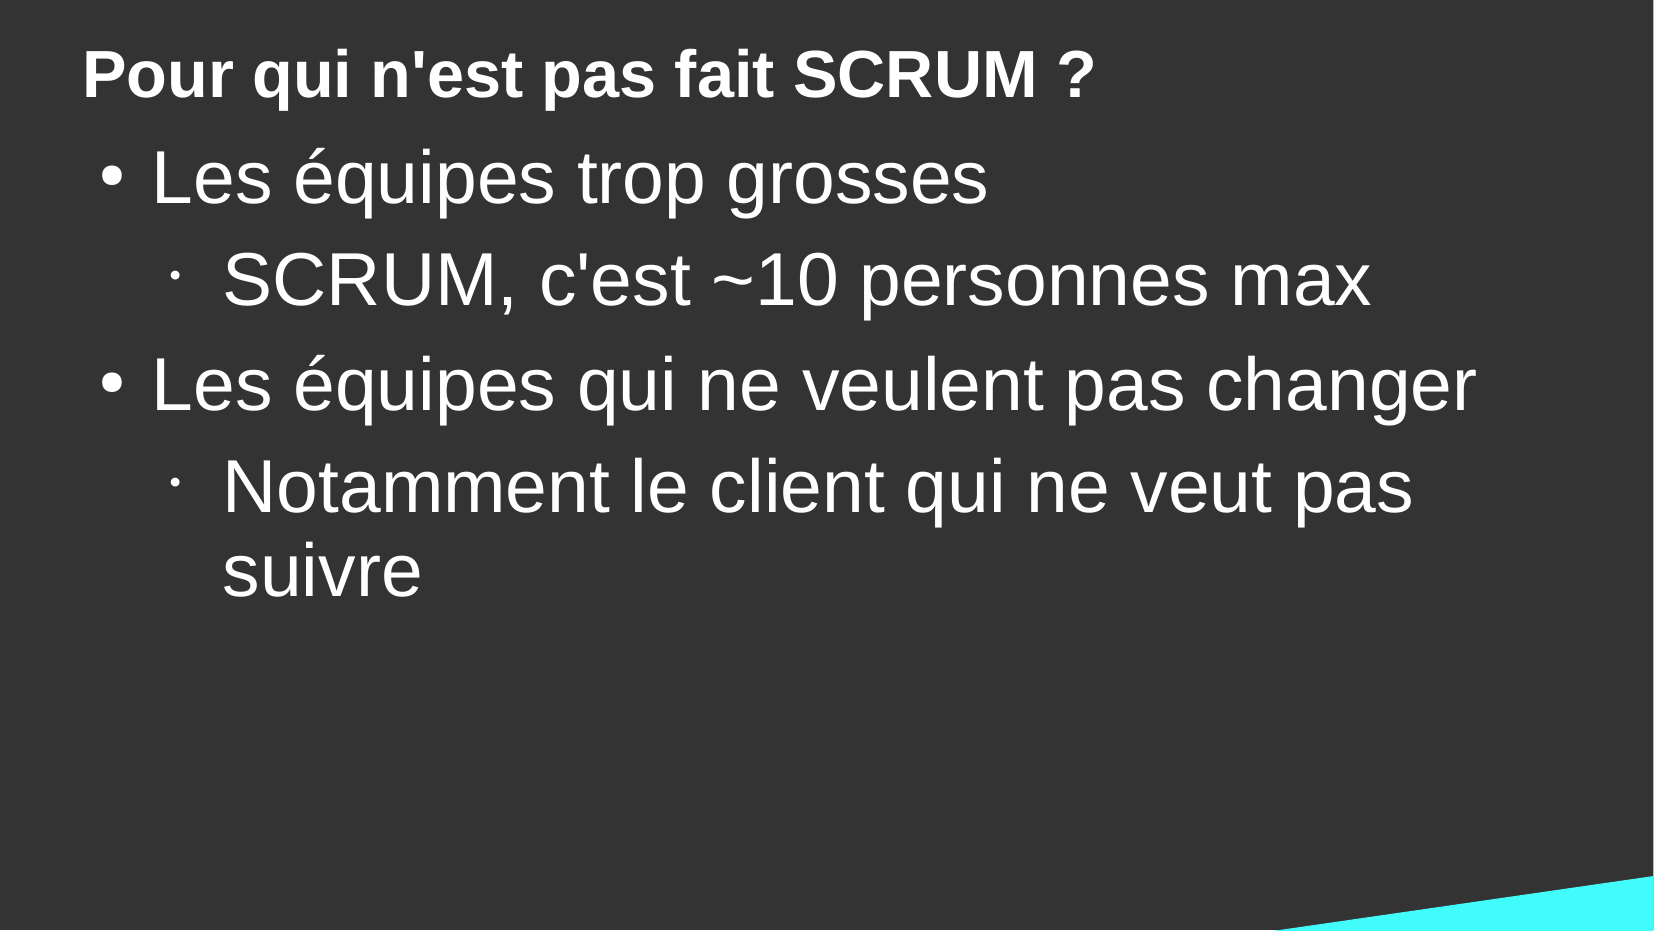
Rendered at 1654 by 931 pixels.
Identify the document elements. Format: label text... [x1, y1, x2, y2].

list Les équipes trop grosses SCRUM, c'est ~10 personnes max Les équipes qui ne veulent pas changer Notamment le client qui ne veut pas suivre [80, 135, 1620, 777]
title Pour qui n'est pas fait SCRUM ? [82, 37, 1571, 122]
text_box [1272, 875, 1654, 931]
